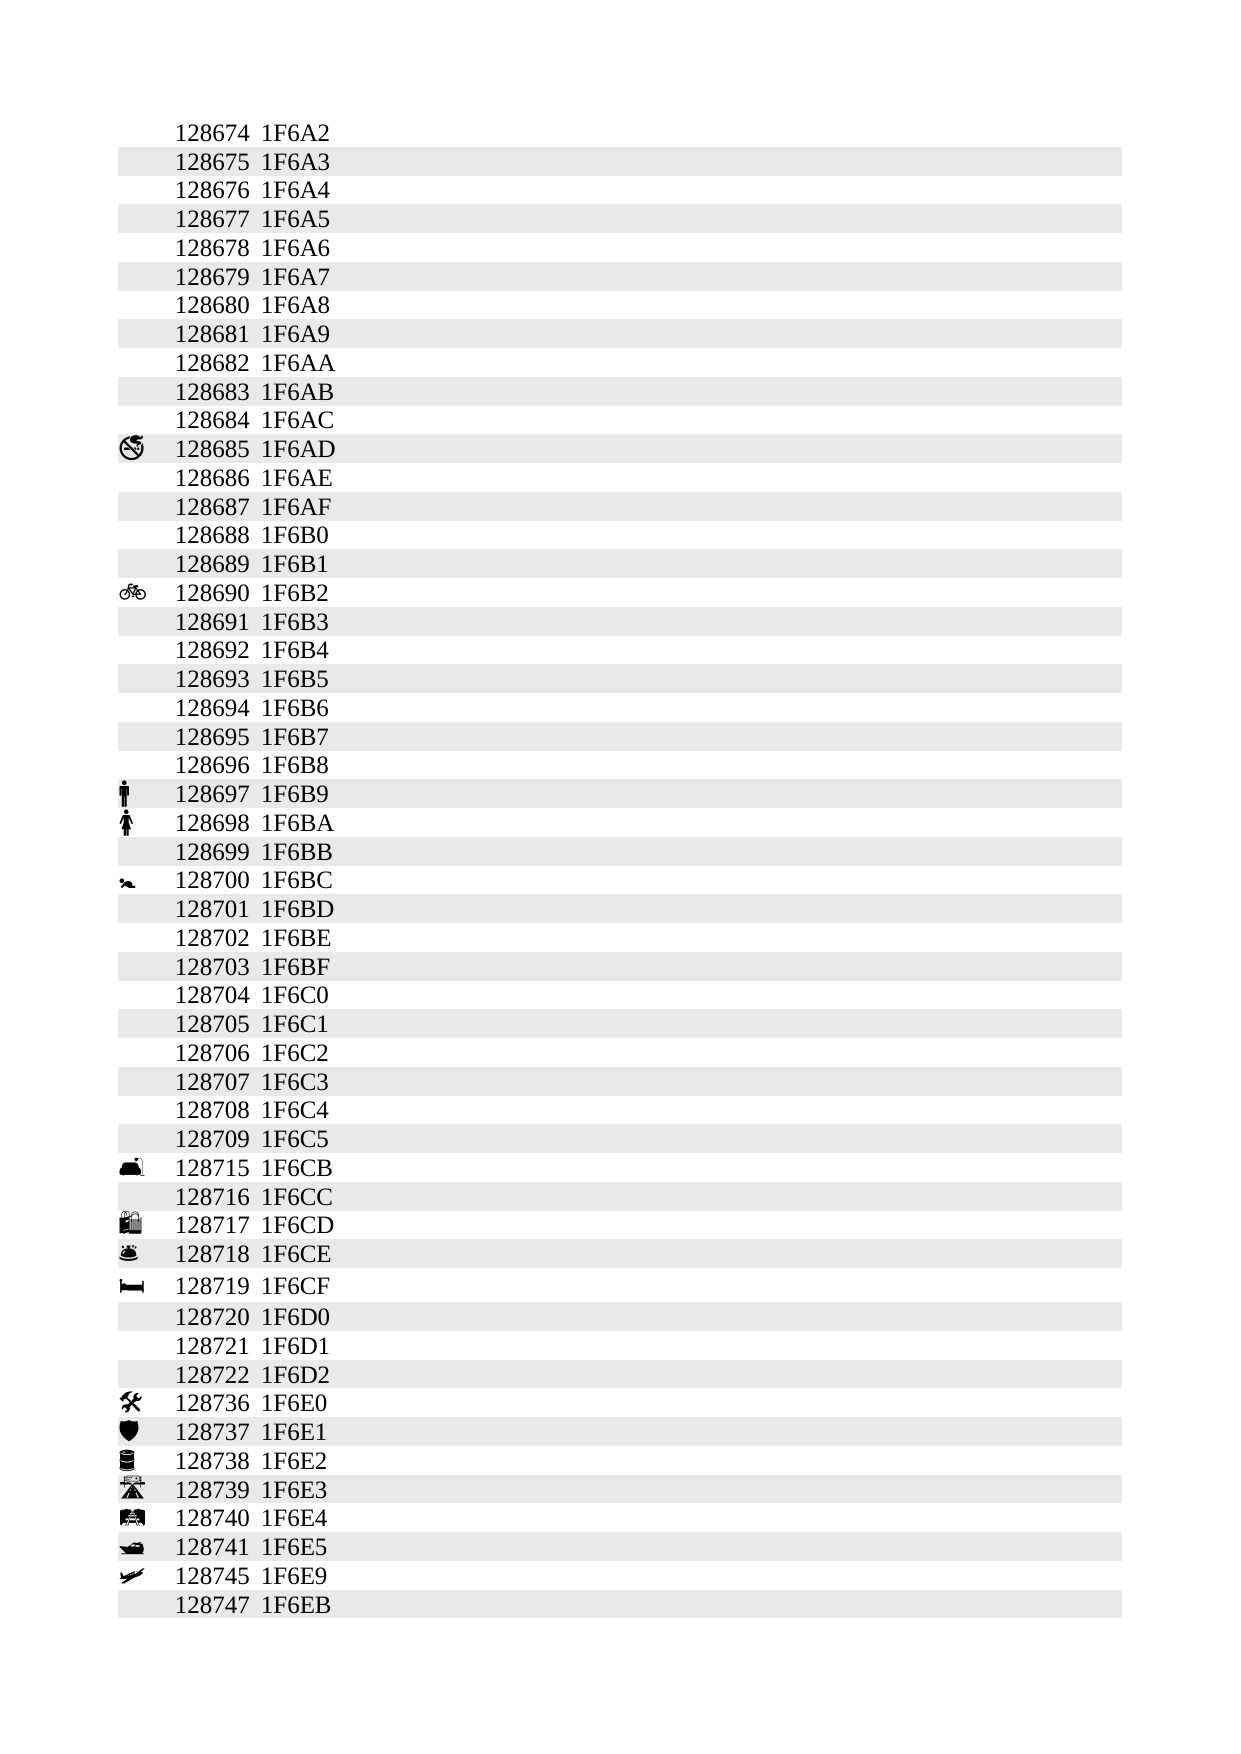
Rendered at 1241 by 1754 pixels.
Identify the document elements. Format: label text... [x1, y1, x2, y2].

table_cell 128691 [175, 607, 261, 636]
table_cell 1F6CB [261, 1153, 347, 1182]
table_cell 128683 [175, 377, 261, 406]
table_cell [347, 664, 1122, 693]
table_cell 128747 [175, 1590, 261, 1618]
table_cell 🚽 [118, 894, 174, 923]
table_cell [347, 1475, 1122, 1503]
table_cell 1F6A8 [261, 291, 347, 319]
table_cell [347, 204, 1122, 233]
table_cell 🚧 [118, 262, 174, 291]
table_cell 128745 [175, 1561, 261, 1590]
table_cell [347, 923, 1122, 952]
table_cell 1F6BE [261, 923, 347, 952]
table_cell 1F6A9 [261, 319, 347, 348]
table_cell 🛥 [118, 1532, 174, 1561]
table_cell 128702 [175, 923, 261, 952]
table_cell [347, 1331, 1122, 1360]
table_cell [347, 521, 1122, 549]
table_cell 128679 [175, 262, 261, 291]
table_cell 1F6E9 [261, 1561, 347, 1590]
table_cell [347, 1417, 1122, 1446]
table_cell 🚶 [118, 693, 174, 722]
table_cell [347, 1124, 1122, 1153]
table_cell 1F6C4 [261, 1096, 347, 1124]
table_cell 🚻 [118, 837, 174, 866]
table_cell 128739 [175, 1475, 261, 1503]
table_cell 🚺 [118, 808, 174, 837]
table_cell 🚹 [118, 779, 174, 808]
table_cell [347, 1590, 1122, 1618]
table_cell [347, 406, 1122, 434]
table_cell 🚳 [118, 607, 174, 636]
table_cell 1F6C5 [261, 1124, 347, 1153]
table_cell 1F6CE [261, 1239, 347, 1268]
table_cell 1F6A7 [261, 262, 347, 291]
table_cell 🚾 [118, 923, 174, 952]
table_cell 1F6A4 [261, 176, 347, 204]
table_cell [347, 1389, 1122, 1417]
table_cell 🛏 [118, 1268, 174, 1302]
table_cell 1F6B0 [261, 521, 347, 549]
table_cell [347, 463, 1122, 492]
table_cell [347, 319, 1122, 348]
table_cell 🛫 [118, 1590, 174, 1618]
table_cell 1F6E0 [261, 1389, 347, 1417]
table_cell 🛣 [118, 1475, 174, 1503]
table_cell [347, 894, 1122, 923]
table_cell 1F6B3 [261, 607, 347, 636]
table_cell 1F6B1 [261, 549, 347, 578]
table_cell 🚪 [118, 348, 174, 377]
table_cell 🚲 [118, 578, 174, 607]
table_cell 🛄 [118, 1096, 174, 1124]
table_cell [347, 607, 1122, 636]
table_cell 128694 [175, 693, 261, 722]
table_cell 1F6B5 [261, 664, 347, 693]
table_cell 1F6E4 [261, 1504, 347, 1532]
table_cell 128737 [175, 1417, 261, 1446]
table_cell 1F6B2 [261, 578, 347, 607]
table_cell 128689 [175, 549, 261, 578]
table_cell 1F6B9 [261, 779, 347, 808]
table_cell 128688 [175, 521, 261, 549]
table_cell 1F6AC [261, 406, 347, 434]
table_cell 1F6A2 [261, 118, 347, 147]
table_cell [347, 434, 1122, 463]
table_cell 128715 [175, 1153, 261, 1182]
table_cell [347, 1446, 1122, 1475]
table_cell 128684 [175, 406, 261, 434]
table_cell 1F6C2 [261, 1038, 347, 1067]
table_cell [347, 722, 1122, 751]
table_cell [347, 1239, 1122, 1268]
table_cell [347, 118, 1122, 147]
table_cell 1F6AA [261, 348, 347, 377]
table_cell 🛡 [118, 1417, 174, 1446]
table_cell 128706 [175, 1038, 261, 1067]
table_cell 🚥 [118, 204, 174, 233]
table_cell 🚦 [118, 233, 174, 262]
table_cell 128674 [175, 118, 261, 147]
table_cell 🚴 [118, 636, 174, 664]
table_cell 128709 [175, 1124, 261, 1153]
table_cell 🛑 [118, 1331, 174, 1360]
table_cell 🚩 [118, 319, 174, 348]
table_cell 🛀 [118, 981, 174, 1009]
table_cell 1F6A3 [261, 147, 347, 176]
table_cell 1F6B6 [261, 693, 347, 722]
table_cell 🛋 [118, 1153, 174, 1182]
table_cell 1F6A5 [261, 204, 347, 233]
table_cell 1F6BF [261, 952, 347, 981]
table_cell 🚬 [118, 406, 174, 434]
table_cell 128693 [175, 664, 261, 693]
table_cell 128697 [175, 779, 261, 808]
table_cell 🛩 [118, 1561, 174, 1590]
table_cell 128722 [175, 1360, 261, 1388]
table_cell 128692 [175, 636, 261, 664]
table_cell [347, 751, 1122, 779]
table_cell 128685 [175, 434, 261, 463]
table_cell 128740 [175, 1504, 261, 1532]
table_cell [347, 1009, 1122, 1038]
table_cell 1F6CF [261, 1268, 347, 1302]
table_cell 1F6EB [261, 1590, 347, 1618]
table_cell 1F6E1 [261, 1417, 347, 1446]
table_cell 128695 [175, 722, 261, 751]
table_cell 1F6B8 [261, 751, 347, 779]
table_cell 1F6BC [261, 866, 347, 894]
table_cell 128708 [175, 1096, 261, 1124]
table_cell 🛒 [118, 1360, 174, 1388]
table_cell 🚷 [118, 722, 174, 751]
table_cell 1F6B7 [261, 722, 347, 751]
table_cell 🚮 [118, 463, 174, 492]
table_cell 128676 [175, 176, 261, 204]
table_cell 1F6BB [261, 837, 347, 866]
table_cell [347, 348, 1122, 377]
table_cell 128720 [175, 1302, 261, 1331]
table_cell 128680 [175, 291, 261, 319]
table_cell 128741 [175, 1532, 261, 1561]
table_cell 128717 [175, 1211, 261, 1239]
table_cell 128700 [175, 866, 261, 894]
table_cell 🛌 [118, 1182, 174, 1211]
table_cell [347, 837, 1122, 866]
table_cell 128701 [175, 894, 261, 923]
table_cell [347, 377, 1122, 406]
table_cell [347, 866, 1122, 894]
table_cell 🛅 [118, 1124, 174, 1153]
table_cell 🛍 [118, 1211, 174, 1239]
table_cell 128699 [175, 837, 261, 866]
table_cell 1F6C3 [261, 1067, 347, 1096]
table_cell 1F6E3 [261, 1475, 347, 1503]
table_cell 128682 [175, 348, 261, 377]
table_cell 🚢 [118, 118, 174, 147]
table_cell [347, 291, 1122, 319]
table_cell 1F6AB [261, 377, 347, 406]
table_cell 128678 [175, 233, 261, 262]
table_cell 128703 [175, 952, 261, 981]
table_cell 1F6C0 [261, 981, 347, 1009]
table_cell 🚤 [118, 176, 174, 204]
table_cell 1F6BA [261, 808, 347, 837]
table_cell 128690 [175, 578, 261, 607]
table_cell 🛁 [118, 1009, 174, 1038]
table_cell 128696 [175, 751, 261, 779]
table_cell 128736 [175, 1389, 261, 1417]
table_cell [347, 1067, 1122, 1096]
table_cell 🚵 [118, 664, 174, 693]
table_cell 128707 [175, 1067, 261, 1096]
table_cell 🛢 [118, 1446, 174, 1475]
table_cell 🛎 [118, 1239, 174, 1268]
table_cell 🚰 [118, 521, 174, 549]
table_cell [347, 1268, 1122, 1302]
table_cell 1F6A6 [261, 233, 347, 262]
table_cell 1F6CD [261, 1211, 347, 1239]
table_cell 128698 [175, 808, 261, 837]
table_cell [347, 1096, 1122, 1124]
table_cell 1F6E2 [261, 1446, 347, 1475]
table_cell 1F6BD [261, 894, 347, 923]
table_cell [347, 1182, 1122, 1211]
table_cell [347, 1532, 1122, 1561]
table_cell 🛂 [118, 1038, 174, 1067]
table_cell 🚼 [118, 866, 174, 894]
table_cell [347, 578, 1122, 607]
table_cell 🛠 [118, 1389, 174, 1417]
table_cell 1F6B4 [261, 636, 347, 664]
table_cell [347, 1504, 1122, 1532]
table_cell 128716 [175, 1182, 261, 1211]
table_cell [347, 1038, 1122, 1067]
table_cell [347, 808, 1122, 837]
table_cell 128675 [175, 147, 261, 176]
table_cell [347, 233, 1122, 262]
table_cell [347, 1360, 1122, 1388]
table_cell 1F6E5 [261, 1532, 347, 1561]
table_cell 🚫 [118, 377, 174, 406]
table_cell 🛃 [118, 1067, 174, 1096]
table_cell 🚱 [118, 549, 174, 578]
table_cell 1F6AF [261, 492, 347, 521]
table_cell [347, 549, 1122, 578]
table_cell 128677 [175, 204, 261, 233]
table_cell [347, 147, 1122, 176]
table_cell 128681 [175, 319, 261, 348]
table_cell [347, 262, 1122, 291]
table_cell 1F6D2 [261, 1360, 347, 1388]
table_cell 1F6CC [261, 1182, 347, 1211]
table_cell [347, 952, 1122, 981]
table_cell 🛐 [118, 1302, 174, 1331]
table_cell [347, 1302, 1122, 1331]
table_cell 128719 [175, 1268, 261, 1302]
table_cell [347, 779, 1122, 808]
table_cell 1F6C1 [261, 1009, 347, 1038]
table_cell 128721 [175, 1331, 261, 1360]
table_cell 128705 [175, 1009, 261, 1038]
table_cell 1F6AE [261, 463, 347, 492]
table_cell 128738 [175, 1446, 261, 1475]
table_cell 🛤 [118, 1504, 174, 1532]
table_cell 🚿 [118, 952, 174, 981]
table_cell 128687 [175, 492, 261, 521]
table_cell 🚯 [118, 492, 174, 521]
table_cell 🚭 [118, 434, 174, 463]
table_cell 1F6D0 [261, 1302, 347, 1331]
table_cell 🚨 [118, 291, 174, 319]
table_cell [347, 981, 1122, 1009]
table_cell 🚣 [118, 147, 174, 176]
table_cell 128718 [175, 1239, 261, 1268]
table_cell [347, 176, 1122, 204]
table_cell [347, 693, 1122, 722]
table_cell 128686 [175, 463, 261, 492]
table_cell 128704 [175, 981, 261, 1009]
table_cell [347, 492, 1122, 521]
table_cell 1F6AD [261, 434, 347, 463]
table_cell [347, 1561, 1122, 1590]
table_cell 1F6D1 [261, 1331, 347, 1360]
table_cell 🚸 [118, 751, 174, 779]
table_cell [347, 1211, 1122, 1239]
table_cell [347, 636, 1122, 664]
table_cell [347, 1153, 1122, 1182]
